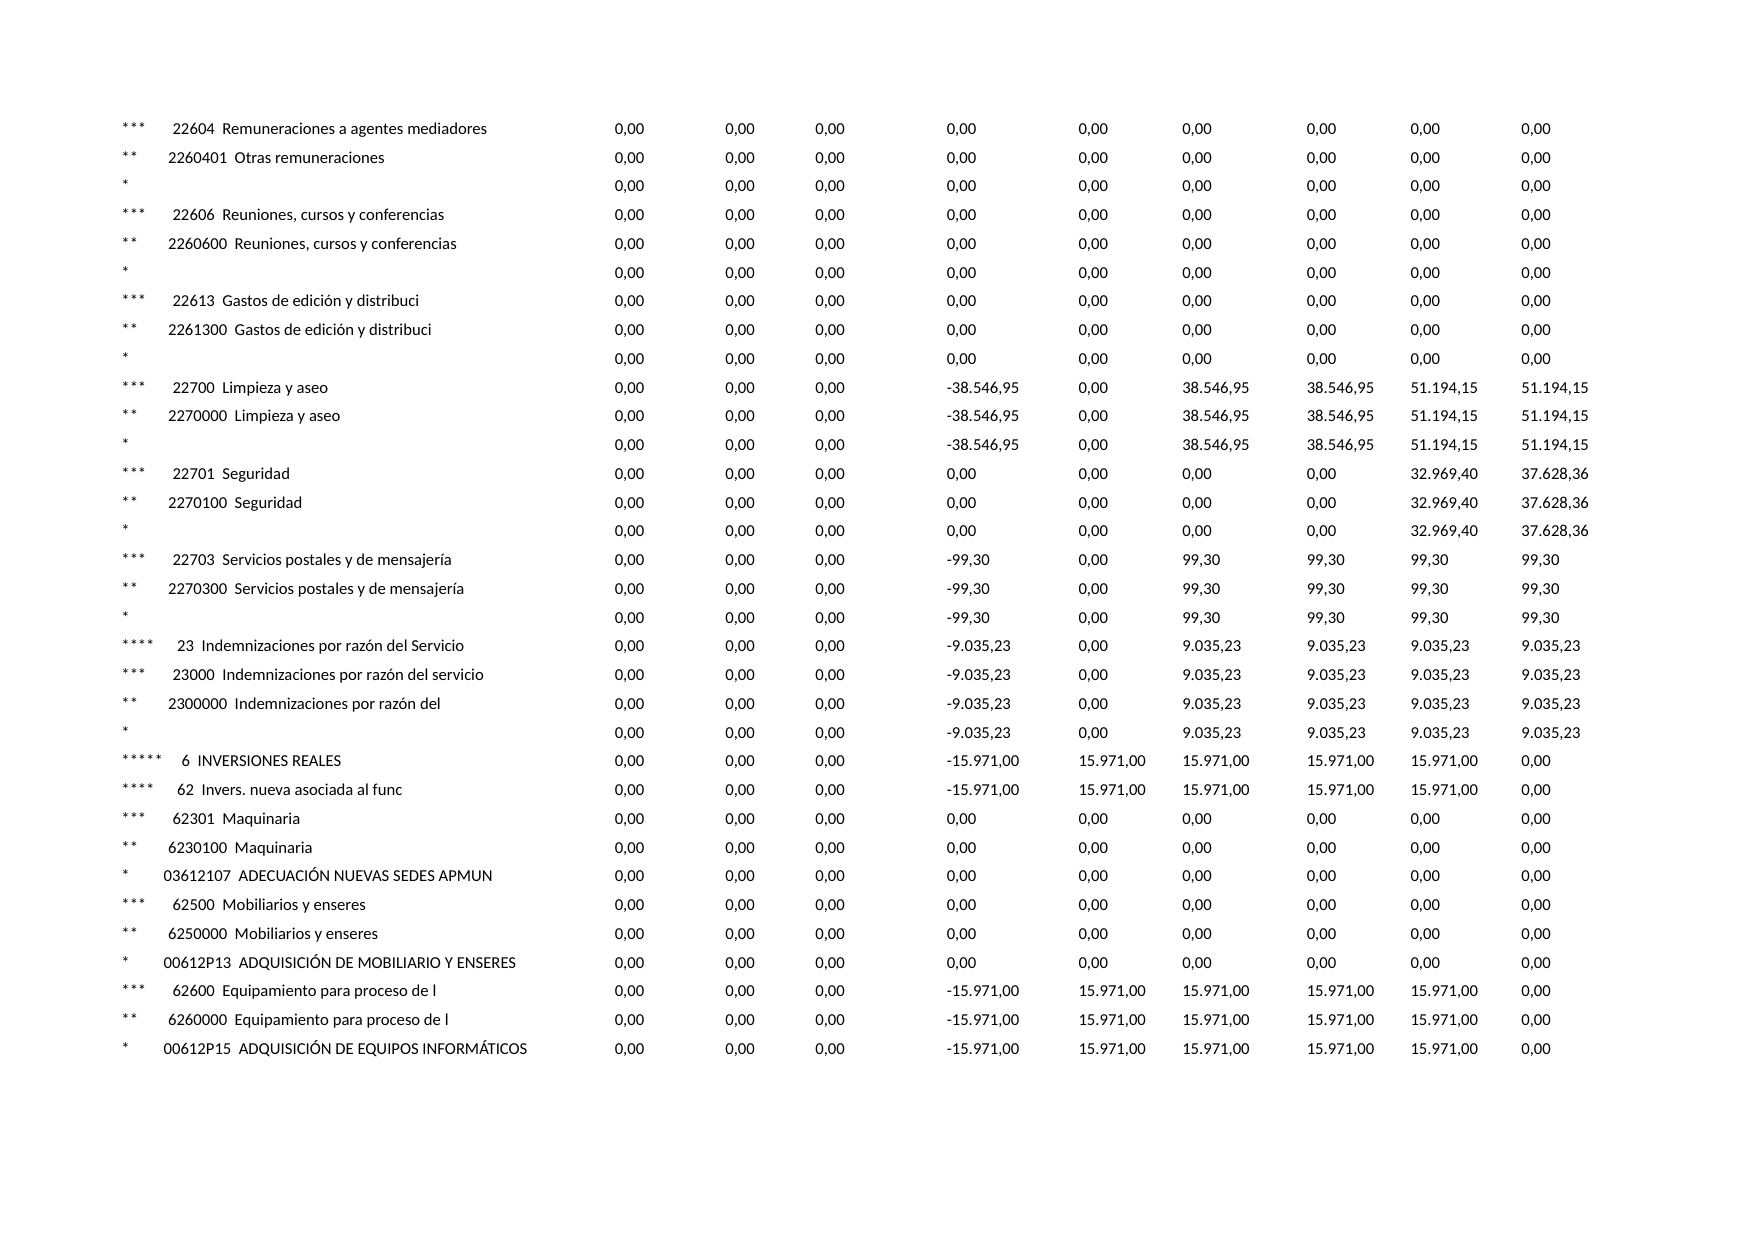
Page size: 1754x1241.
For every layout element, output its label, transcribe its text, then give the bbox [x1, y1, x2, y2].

table_cell 0,00 [944, 319, 1075, 348]
table_cell 0,00 [1075, 204, 1179, 233]
table_cell 0,00 [1075, 952, 1179, 981]
table_cell * [118, 262, 611, 291]
table_cell 99,30 [1179, 607, 1303, 636]
table_cell 0,00 [812, 262, 943, 291]
table_cell 0,00 [722, 204, 812, 233]
table_cell 99,30 [1179, 578, 1303, 607]
table_cell 0,00 [611, 952, 722, 981]
table_cell 0,00 [1304, 463, 1407, 492]
table_cell 0,00 [611, 549, 722, 578]
table_cell 0,00 [1075, 808, 1179, 837]
table_cell *** 22701 Seguridad [118, 463, 611, 492]
table_cell 0,00 [1075, 578, 1179, 607]
table_cell 0,00 [722, 578, 812, 607]
table_cell * [118, 348, 611, 377]
table_cell 0,00 [722, 549, 812, 578]
table_cell 0,00 [611, 722, 722, 751]
table_cell 0,00 [1304, 894, 1407, 923]
table_cell 0,00 [1075, 722, 1179, 751]
table_cell 0,00 [944, 866, 1075, 894]
table_cell 0,00 [722, 176, 812, 204]
table_cell 0,00 [812, 348, 943, 377]
table_cell 0,00 [1518, 204, 1636, 233]
table_cell 0,00 [611, 348, 722, 377]
table_cell 0,00 [1075, 636, 1179, 664]
table_cell 0,00 [1304, 262, 1407, 291]
table_cell 0,00 [1518, 291, 1636, 319]
table_cell 0,00 [1075, 176, 1179, 204]
table_cell 0,00 [1304, 233, 1407, 262]
table_cell 0,00 [722, 348, 812, 377]
table_cell 0,00 [1518, 923, 1636, 952]
table_cell 0,00 [722, 1009, 812, 1038]
table_cell 0,00 [1304, 923, 1407, 952]
table_cell * [118, 434, 611, 463]
table_cell 0,00 [812, 923, 943, 952]
table_cell 0,00 [1075, 406, 1179, 434]
table_cell 0,00 [611, 521, 722, 549]
table_cell 0,00 [1075, 492, 1179, 521]
table_cell 0,00 [611, 463, 722, 492]
table_cell 0,00 [1075, 837, 1179, 866]
table_cell 0,00 [1075, 377, 1179, 406]
table_cell 0,00 [1304, 118, 1407, 147]
table_cell ** 6230100 Maquinaria [118, 837, 611, 866]
table_cell ** 2260600 Reuniones, cursos y conferencias [118, 233, 611, 262]
table_cell 38.546,95 [1179, 377, 1303, 406]
table_cell 15.971,00 [1075, 981, 1179, 1009]
table_cell 9.035,23 [1179, 664, 1303, 693]
table_cell 0,00 [812, 664, 943, 693]
table_cell ** 2260401 Otras remuneraciones [118, 147, 611, 176]
table_cell 9.035,23 [1518, 664, 1636, 693]
table_cell 15.971,00 [1075, 751, 1179, 779]
table_cell -99,30 [944, 549, 1075, 578]
table_cell 0,00 [1304, 952, 1407, 981]
table_cell 0,00 [722, 664, 812, 693]
table_cell 0,00 [611, 664, 722, 693]
table_cell 0,00 [1179, 147, 1303, 176]
table_cell 0,00 [611, 204, 722, 233]
table_cell 0,00 [611, 837, 722, 866]
table_cell 0,00 [812, 894, 943, 923]
table_cell 0,00 [722, 751, 812, 779]
table_cell 0,00 [722, 377, 812, 406]
table_cell 0,00 [611, 492, 722, 521]
table_cell 0,00 [812, 779, 943, 808]
table_cell 99,30 [1304, 578, 1407, 607]
table_cell 0,00 [1179, 118, 1303, 147]
table_cell 0,00 [812, 377, 943, 406]
table_cell 0,00 [611, 434, 722, 463]
table_cell 0,00 [722, 319, 812, 348]
table_cell 0,00 [1407, 837, 1518, 866]
table_cell 0,00 [944, 291, 1075, 319]
table_cell 0,00 [611, 147, 722, 176]
table_cell 0,00 [1075, 693, 1179, 722]
table_cell 0,00 [1407, 319, 1518, 348]
table_cell 9.035,23 [1407, 636, 1518, 664]
table_cell *** 22703 Servicios postales y de mensajería [118, 549, 611, 578]
table_cell 38.546,95 [1179, 406, 1303, 434]
table_cell 51.194,15 [1518, 377, 1636, 406]
table_cell 0,00 [1075, 348, 1179, 377]
table_cell 0,00 [611, 262, 722, 291]
table_cell 32.969,40 [1407, 492, 1518, 521]
table_cell 0,00 [1304, 837, 1407, 866]
table_cell 0,00 [944, 492, 1075, 521]
table_cell 0,00 [944, 118, 1075, 147]
table_cell 0,00 [1407, 233, 1518, 262]
table_cell 0,00 [722, 434, 812, 463]
table_cell 0,00 [1075, 147, 1179, 176]
table_cell 0,00 [611, 636, 722, 664]
table_cell 9.035,23 [1304, 693, 1407, 722]
table_cell -9.035,23 [944, 664, 1075, 693]
table_cell 0,00 [722, 866, 812, 894]
table_cell 0,00 [611, 779, 722, 808]
table_cell 37.628,36 [1518, 521, 1636, 549]
table_cell 51.194,15 [1518, 406, 1636, 434]
table_cell 0,00 [1518, 894, 1636, 923]
table_cell 0,00 [1407, 147, 1518, 176]
table_cell 0,00 [1075, 664, 1179, 693]
table_cell -9.035,23 [944, 693, 1075, 722]
table_cell 0,00 [812, 636, 943, 664]
table_cell 0,00 [722, 492, 812, 521]
table_cell 0,00 [812, 319, 943, 348]
table_cell 0,00 [1075, 434, 1179, 463]
table_cell 15.971,00 [1179, 751, 1303, 779]
table_cell 9.035,23 [1179, 722, 1303, 751]
table_cell 0,00 [722, 291, 812, 319]
table_cell 0,00 [1075, 894, 1179, 923]
table_cell 0,00 [1407, 808, 1518, 837]
table_cell 0,00 [611, 981, 722, 1009]
table_cell 0,00 [812, 837, 943, 866]
table_cell 99,30 [1518, 578, 1636, 607]
table_cell *** 22700 Limpieza y aseo [118, 377, 611, 406]
table_cell 0,00 [722, 521, 812, 549]
table_cell 0,00 [722, 837, 812, 866]
table_cell 0,00 [611, 607, 722, 636]
table_cell 9.035,23 [1304, 636, 1407, 664]
table_cell 0,00 [1407, 291, 1518, 319]
table_cell 15.971,00 [1075, 1038, 1179, 1067]
table_cell 32.969,40 [1407, 463, 1518, 492]
table_cell 32.969,40 [1407, 521, 1518, 549]
table_cell 0,00 [1304, 291, 1407, 319]
table_cell 0,00 [1407, 262, 1518, 291]
table_cell 0,00 [1179, 176, 1303, 204]
table_cell 99,30 [1304, 549, 1407, 578]
table_cell 0,00 [1518, 808, 1636, 837]
table_cell 0,00 [722, 923, 812, 952]
table_cell 0,00 [812, 176, 943, 204]
table_cell -15.971,00 [944, 1038, 1075, 1067]
table_cell * [118, 722, 611, 751]
table_cell * 00612P15 ADQUISICIÓN DE EQUIPOS INFORMÁTICOS [118, 1038, 611, 1067]
table_cell 0,00 [611, 233, 722, 262]
table_cell 0,00 [944, 233, 1075, 262]
table_cell 9.035,23 [1518, 722, 1636, 751]
table_cell 0,00 [1407, 866, 1518, 894]
table_cell -15.971,00 [944, 779, 1075, 808]
table_cell 0,00 [722, 808, 812, 837]
table_cell 0,00 [1179, 492, 1303, 521]
table_cell * [118, 176, 611, 204]
table_cell 0,00 [1075, 607, 1179, 636]
table_cell 0,00 [1179, 319, 1303, 348]
table_cell *** 22606 Reuniones, cursos y conferencias [118, 204, 611, 233]
table_cell -15.971,00 [944, 751, 1075, 779]
table_cell 0,00 [1407, 204, 1518, 233]
table_cell ** 2300000 Indemnizaciones por razón del [118, 693, 611, 722]
table_cell 0,00 [722, 779, 812, 808]
table_cell 99,30 [1407, 549, 1518, 578]
table_cell 0,00 [812, 808, 943, 837]
table_cell *** 62600 Equipamiento para proceso de l [118, 981, 611, 1009]
table_cell 9.035,23 [1407, 722, 1518, 751]
table_cell 0,00 [944, 463, 1075, 492]
table_cell 0,00 [1179, 291, 1303, 319]
table_cell 0,00 [1518, 1009, 1636, 1038]
table_cell 0,00 [722, 636, 812, 664]
table_cell 15.971,00 [1304, 1009, 1407, 1038]
table_cell 9.035,23 [1179, 693, 1303, 722]
table_cell 99,30 [1407, 578, 1518, 607]
table_cell 15.971,00 [1304, 981, 1407, 1009]
table_cell 0,00 [611, 176, 722, 204]
table_cell 9.035,23 [1407, 664, 1518, 693]
table_cell 99,30 [1518, 607, 1636, 636]
table_cell 0,00 [1518, 952, 1636, 981]
table_cell 99,30 [1304, 607, 1407, 636]
table_cell 0,00 [1075, 549, 1179, 578]
table_cell 0,00 [611, 1009, 722, 1038]
table_cell 0,00 [1075, 233, 1179, 262]
table_cell 99,30 [1407, 607, 1518, 636]
table_cell 0,00 [1304, 319, 1407, 348]
table_cell 0,00 [1179, 233, 1303, 262]
table_cell * 03612107 ADECUACIÓN NUEVAS SEDES APMUN [118, 866, 611, 894]
table_cell 0,00 [1075, 319, 1179, 348]
table_cell * 00612P13 ADQUISICIÓN DE MOBILIARIO Y ENSERES [118, 952, 611, 981]
table_cell 15.971,00 [1304, 1038, 1407, 1067]
table_cell 0,00 [1075, 923, 1179, 952]
table_cell -15.971,00 [944, 981, 1075, 1009]
table_cell 15.971,00 [1407, 1038, 1518, 1067]
table_cell 0,00 [1304, 204, 1407, 233]
table_cell 0,00 [1075, 262, 1179, 291]
table_cell *** 62500 Mobiliarios y enseres [118, 894, 611, 923]
table_cell *** 23000 Indemnizaciones por razón del servicio [118, 664, 611, 693]
table_cell 0,00 [812, 1009, 943, 1038]
table_cell 0,00 [1075, 463, 1179, 492]
table_cell 9.035,23 [1179, 636, 1303, 664]
table_cell -15.971,00 [944, 1009, 1075, 1038]
table_cell 15.971,00 [1304, 779, 1407, 808]
table_cell 0,00 [1179, 521, 1303, 549]
table_cell 0,00 [944, 923, 1075, 952]
table_cell 0,00 [812, 406, 943, 434]
table_cell * [118, 607, 611, 636]
table_cell 38.546,95 [1304, 377, 1407, 406]
table_cell 15.971,00 [1075, 779, 1179, 808]
table_cell 0,00 [944, 204, 1075, 233]
table_cell -9.035,23 [944, 636, 1075, 664]
table_cell 0,00 [722, 233, 812, 262]
table_cell **** 23 Indemnizaciones por razón del Servicio [118, 636, 611, 664]
table_cell 0,00 [1518, 751, 1636, 779]
table_cell 0,00 [1075, 521, 1179, 549]
table_cell 9.035,23 [1407, 693, 1518, 722]
table_cell 0,00 [1407, 348, 1518, 377]
table_cell 0,00 [611, 923, 722, 952]
table_cell 0,00 [722, 262, 812, 291]
table_cell 0,00 [812, 204, 943, 233]
table_cell 0,00 [611, 1038, 722, 1067]
table_cell 0,00 [812, 434, 943, 463]
table_cell 15.971,00 [1179, 981, 1303, 1009]
table_cell ** 2270000 Limpieza y aseo [118, 406, 611, 434]
table_cell 0,00 [1518, 319, 1636, 348]
table_cell 0,00 [944, 262, 1075, 291]
table_cell 0,00 [1075, 291, 1179, 319]
table_cell 0,00 [1179, 204, 1303, 233]
table_cell 0,00 [1407, 894, 1518, 923]
table_cell 0,00 [812, 952, 943, 981]
table_cell 15.971,00 [1407, 981, 1518, 1009]
table_cell -99,30 [944, 578, 1075, 607]
table_cell 0,00 [611, 578, 722, 607]
table_cell 0,00 [1518, 981, 1636, 1009]
table_cell *** 22613 Gastos de edición y distribuci [118, 291, 611, 319]
table_cell 0,00 [611, 894, 722, 923]
table_cell 9.035,23 [1304, 722, 1407, 751]
table_cell 37.628,36 [1518, 463, 1636, 492]
table_cell 0,00 [1304, 176, 1407, 204]
table_cell 0,00 [1407, 118, 1518, 147]
table_cell 0,00 [1304, 866, 1407, 894]
table_cell 0,00 [1518, 348, 1636, 377]
table_cell 0,00 [1304, 348, 1407, 377]
table_cell 0,00 [1179, 894, 1303, 923]
table_cell 0,00 [722, 147, 812, 176]
table_cell 0,00 [944, 837, 1075, 866]
table_cell 0,00 [944, 176, 1075, 204]
table_cell 0,00 [944, 348, 1075, 377]
table_cell ***** 6 INVERSIONES REALES [118, 751, 611, 779]
table_cell 0,00 [1518, 1038, 1636, 1067]
table_cell * [118, 521, 611, 549]
table_cell 15.971,00 [1179, 1009, 1303, 1038]
table_cell 0,00 [611, 866, 722, 894]
table_cell ** 2270100 Seguridad [118, 492, 611, 521]
table_cell 0,00 [722, 406, 812, 434]
table_cell 0,00 [944, 521, 1075, 549]
table_cell *** 22604 Remuneraciones a agentes mediadores [118, 118, 611, 147]
table_cell -99,30 [944, 607, 1075, 636]
table_cell 0,00 [1304, 147, 1407, 176]
table_cell 0,00 [1518, 118, 1636, 147]
table_cell 15.971,00 [1407, 751, 1518, 779]
table_cell 0,00 [812, 147, 943, 176]
table_cell 0,00 [722, 981, 812, 1009]
table_cell 0,00 [812, 578, 943, 607]
table_cell 0,00 [722, 894, 812, 923]
table_cell 0,00 [1179, 952, 1303, 981]
table_cell *** 62301 Maquinaria [118, 808, 611, 837]
table_cell 0,00 [611, 319, 722, 348]
table_cell **** 62 Invers. nueva asociada al func [118, 779, 611, 808]
table_cell 0,00 [812, 291, 943, 319]
table_cell 99,30 [1518, 549, 1636, 578]
table_cell 15.971,00 [1304, 751, 1407, 779]
table_cell 0,00 [611, 808, 722, 837]
table_cell 0,00 [812, 549, 943, 578]
table_cell 15.971,00 [1179, 1038, 1303, 1067]
table_cell 0,00 [812, 607, 943, 636]
table_cell 0,00 [1179, 808, 1303, 837]
table_cell 15.971,00 [1407, 1009, 1518, 1038]
table_cell 0,00 [1407, 923, 1518, 952]
table_cell 0,00 [611, 693, 722, 722]
table_cell 0,00 [812, 1038, 943, 1067]
table_cell 0,00 [1518, 233, 1636, 262]
table_cell 15.971,00 [1407, 779, 1518, 808]
table_cell 9.035,23 [1304, 664, 1407, 693]
table_cell 38.546,95 [1304, 434, 1407, 463]
table_cell 0,00 [1407, 952, 1518, 981]
table_cell 0,00 [722, 693, 812, 722]
table_cell 9.035,23 [1518, 636, 1636, 664]
table_cell 0,00 [1179, 837, 1303, 866]
table_cell 0,00 [611, 118, 722, 147]
table_cell -9.035,23 [944, 722, 1075, 751]
table_cell 0,00 [812, 521, 943, 549]
table_cell 0,00 [812, 722, 943, 751]
table_cell 0,00 [1179, 463, 1303, 492]
table_cell 0,00 [722, 722, 812, 751]
table_cell 51.194,15 [1518, 434, 1636, 463]
table_cell 0,00 [812, 492, 943, 521]
table_cell 0,00 [812, 118, 943, 147]
table_cell -38.546,95 [944, 434, 1075, 463]
table_cell 0,00 [1075, 118, 1179, 147]
table_cell 0,00 [722, 607, 812, 636]
table_cell 0,00 [722, 118, 812, 147]
table_cell 0,00 [812, 233, 943, 262]
table_cell 0,00 [944, 894, 1075, 923]
table_cell 0,00 [812, 463, 943, 492]
table_cell ** 2270300 Servicios postales y de mensajería [118, 578, 611, 607]
table_cell 9.035,23 [1518, 693, 1636, 722]
table_cell 99,30 [1179, 549, 1303, 578]
table_cell 0,00 [1075, 866, 1179, 894]
table_cell 0,00 [1179, 923, 1303, 952]
table_cell 0,00 [1518, 779, 1636, 808]
table_cell 0,00 [611, 291, 722, 319]
table_cell 0,00 [1179, 262, 1303, 291]
table_cell 0,00 [611, 377, 722, 406]
table_cell 0,00 [812, 981, 943, 1009]
table_cell 0,00 [1304, 808, 1407, 837]
table_cell 0,00 [1518, 147, 1636, 176]
table_cell 37.628,36 [1518, 492, 1636, 521]
table_cell 0,00 [611, 751, 722, 779]
table_cell ** 2261300 Gastos de edición y distribuci [118, 319, 611, 348]
table_cell 0,00 [722, 952, 812, 981]
table_cell 0,00 [1179, 348, 1303, 377]
table_cell 0,00 [1304, 492, 1407, 521]
table_cell 0,00 [1407, 176, 1518, 204]
table_cell 51.194,15 [1407, 377, 1518, 406]
table_cell 0,00 [812, 866, 943, 894]
table_cell 0,00 [812, 751, 943, 779]
table_cell 0,00 [944, 808, 1075, 837]
table_cell 51.194,15 [1407, 434, 1518, 463]
table_cell 0,00 [722, 463, 812, 492]
table_cell 15.971,00 [1075, 1009, 1179, 1038]
table_cell ** 6250000 Mobiliarios y enseres [118, 923, 611, 952]
table_cell 0,00 [1179, 866, 1303, 894]
table_cell 0,00 [812, 693, 943, 722]
table_cell 0,00 [1518, 176, 1636, 204]
table_cell 0,00 [722, 1038, 812, 1067]
table_cell 0,00 [1518, 262, 1636, 291]
table_cell -38.546,95 [944, 377, 1075, 406]
table_cell 51.194,15 [1407, 406, 1518, 434]
table_cell 0,00 [1518, 837, 1636, 866]
table_cell -38.546,95 [944, 406, 1075, 434]
table_cell 0,00 [1304, 521, 1407, 549]
table_cell 15.971,00 [1179, 779, 1303, 808]
table_cell 38.546,95 [1304, 406, 1407, 434]
table_cell 38.546,95 [1179, 434, 1303, 463]
table_cell ** 6260000 Equipamiento para proceso de l [118, 1009, 611, 1038]
table_cell 0,00 [611, 406, 722, 434]
table_cell 0,00 [944, 147, 1075, 176]
table_cell 0,00 [1518, 866, 1636, 894]
table_cell 0,00 [944, 952, 1075, 981]
